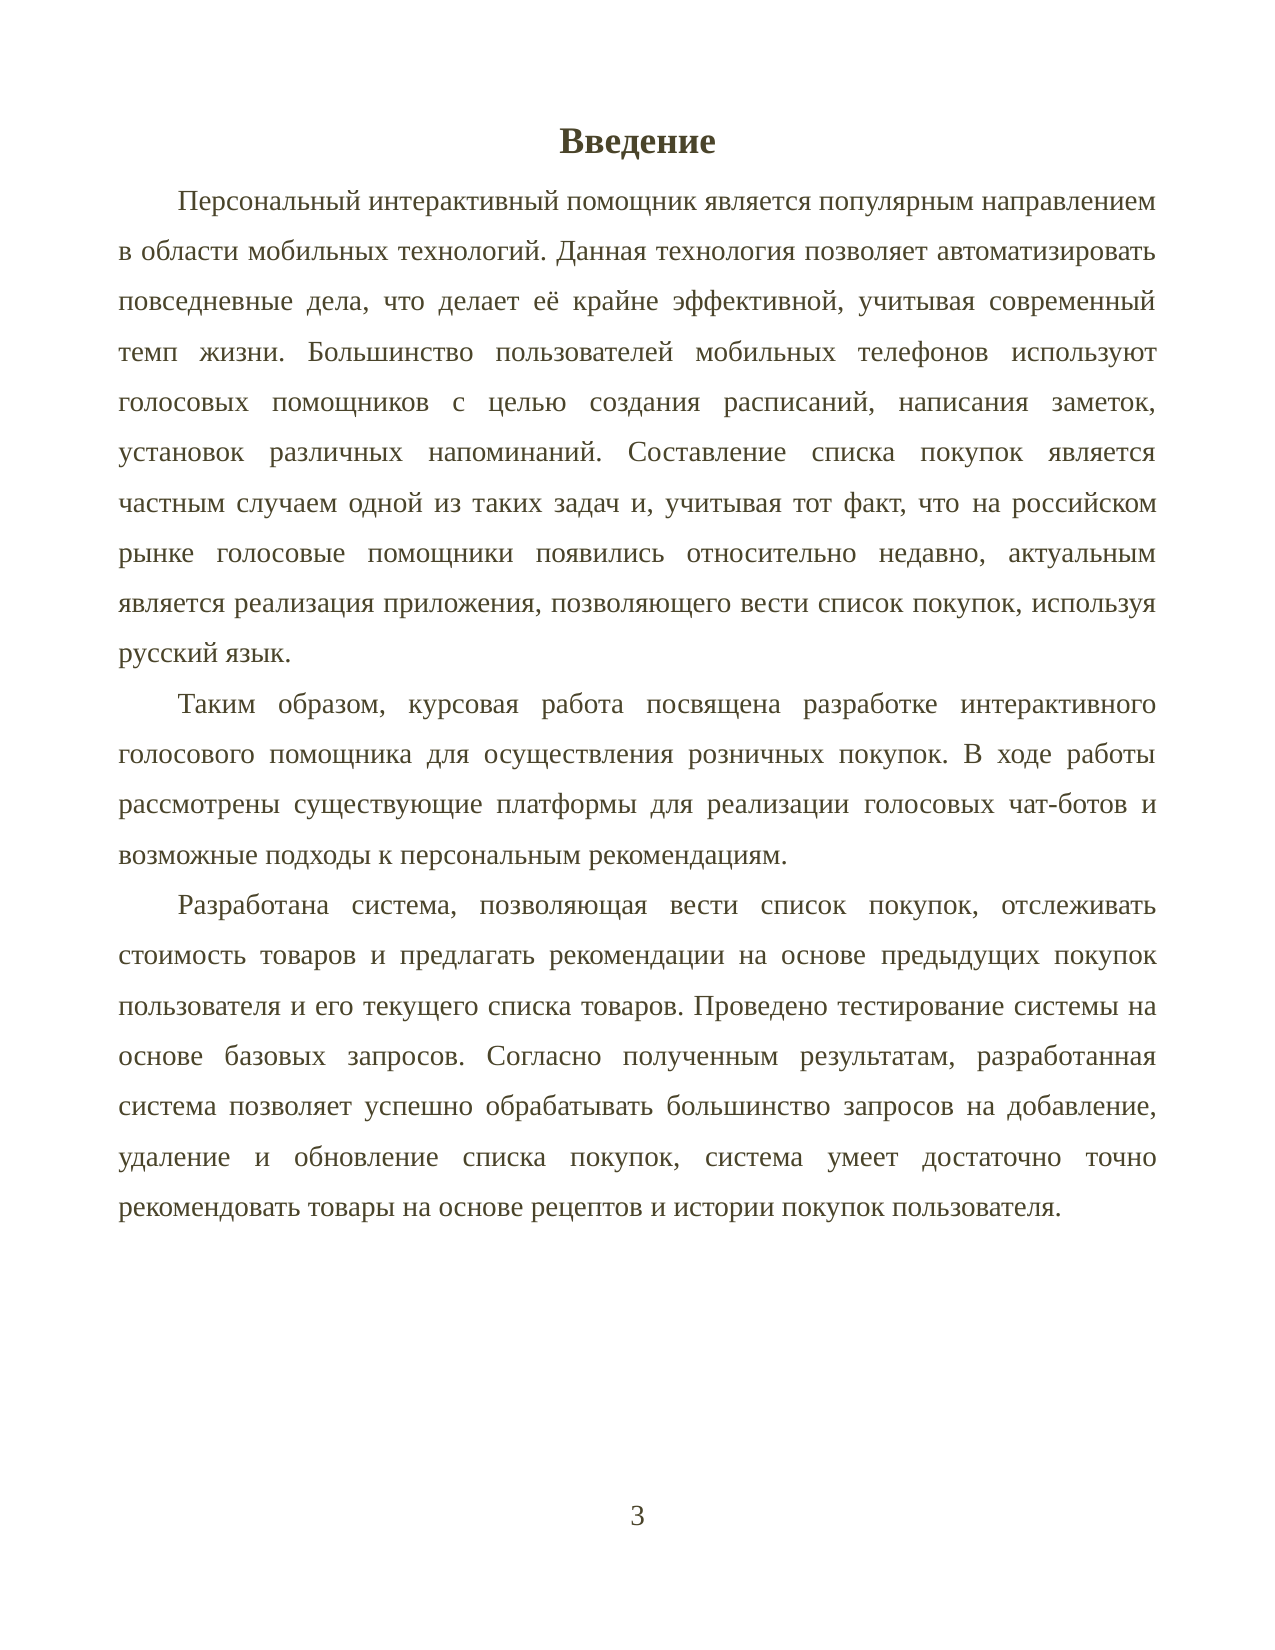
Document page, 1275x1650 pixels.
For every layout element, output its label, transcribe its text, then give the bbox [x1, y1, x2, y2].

text Персональный интерактивный помощник является популярным направлением в области мобильных технологий. Данная технология позволяет автоматизировать повседневные дела, что делает её крайне эффективной, учитывая современный темп жизни. Большинство пользователей мобильных телефонов используют голосовых помощников с целью создания расписаний, написания заметок, установок различных напоминаний. Составление списка покупок является частным случаем одной из таких задач и, учитывая тот факт, что на российском рынке голосовые помощники появились относительно недавно, актуальным является реализация приложения, позволяющего вести список покупок, используя русский язык. [118, 183, 1157, 669]
subtitle Введение [118, 118, 1157, 161]
text Разработана система, позволяющая вести список покупок, отслеживать стоимость товаров и предлагать рекомендации на основе предыдущих покупок пользователя и его текущего списка товаров. Проведено тестирование системы на основе базовых запросов. Согласно полученным результатам, разработанная система позволяет успешно обрабатывать большинство запросов на добавление, удаление и обновление списка покупок, система умеет достаточно точно рекомендовать товары на основе рецептов и истории покупок пользователя. [118, 887, 1157, 1223]
text Таким образом, курсовая работа посвящена разработке интерактивного голосового помощника для осуществления розничных покупок. В ходе работы рассмотрены существующие платформы для реализации голосовых чат-ботов и возможные подходы к персональным рекомендациям. [118, 686, 1157, 870]
